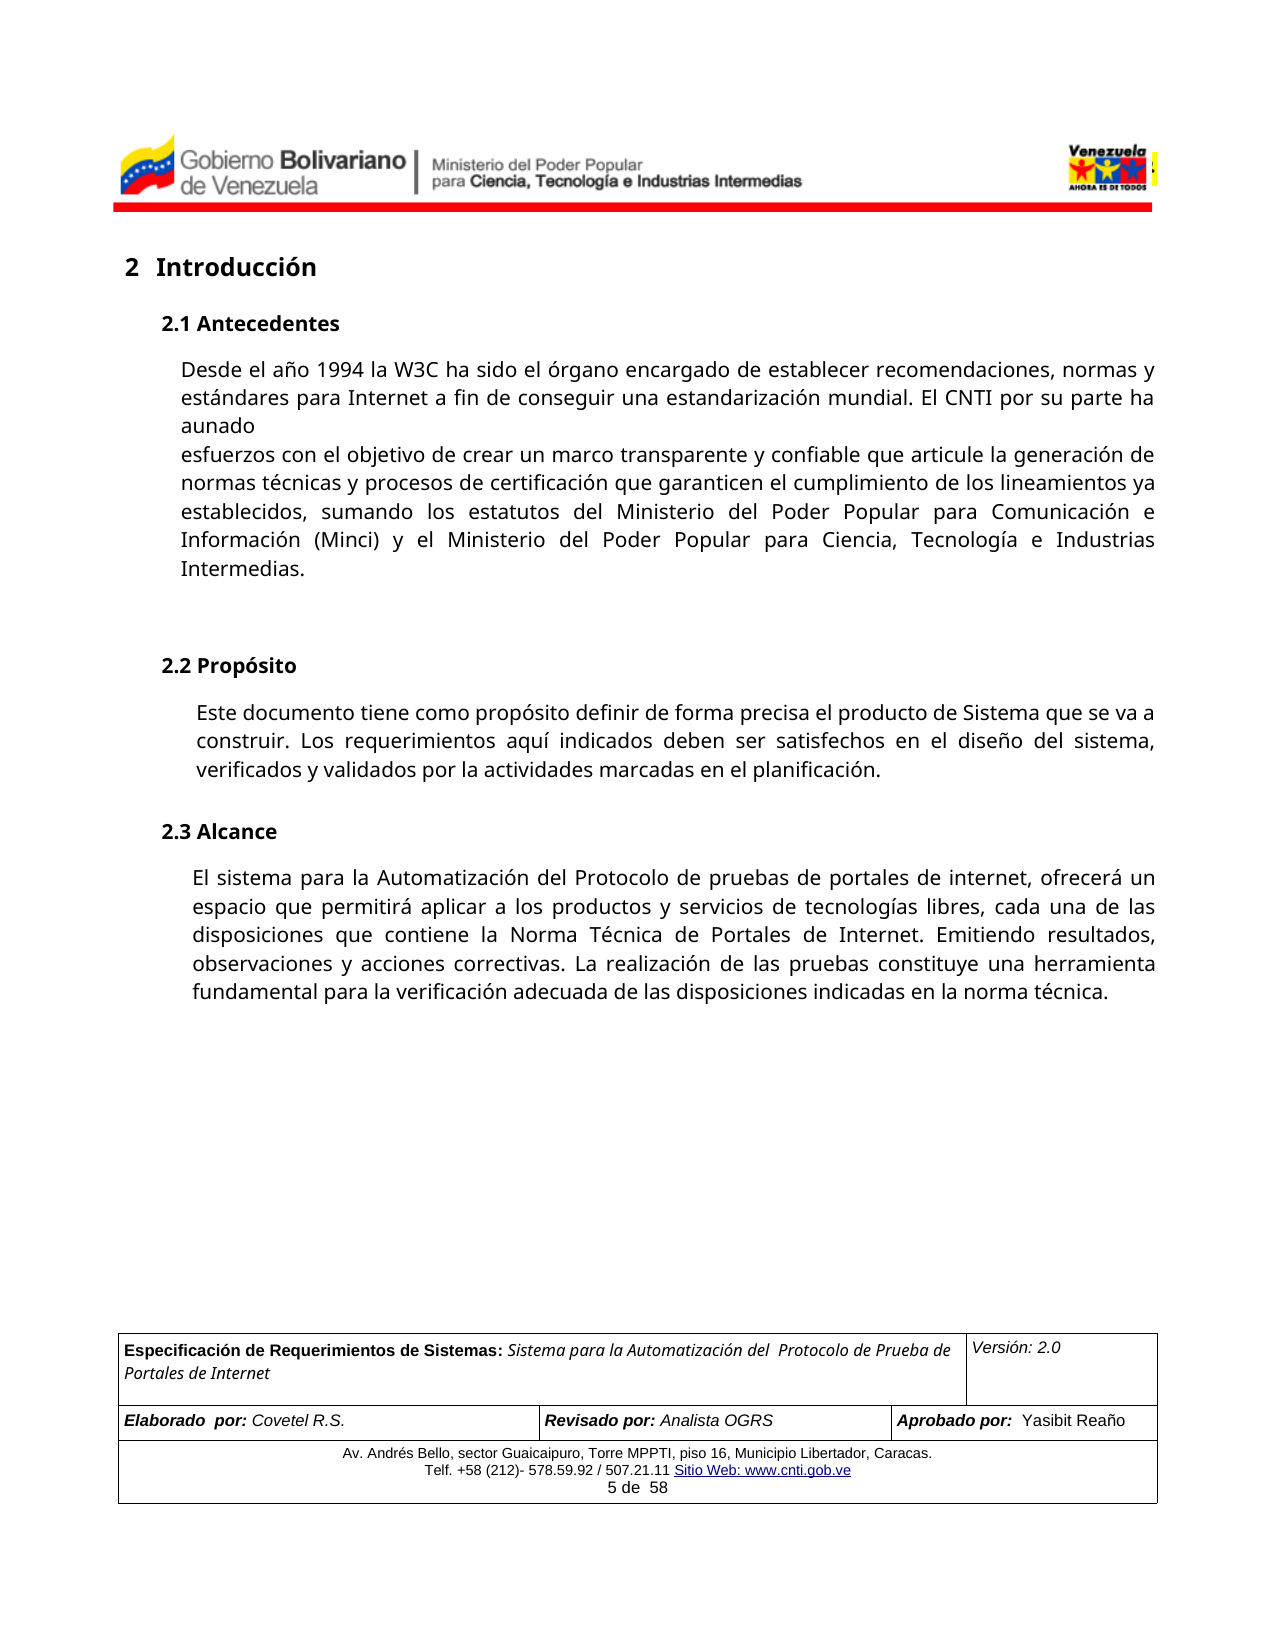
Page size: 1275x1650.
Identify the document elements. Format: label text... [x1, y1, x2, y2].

subtitle Propósito [156, 652, 1157, 680]
text El sistema para la Automatización del Protocolo de pruebas de portales de internet, ofrecerá un espacio que permitirá aplicar a los productos y servicios de tecnologías libres, cada una de las disposiciones que contiene la Norma Técnica de Portales de Internet. Emitiendo resultados, observaciones y acciones correctivas. La realización de las pruebas constituye una herramienta fundamental para la verificación adecuada de las disposiciones indicadas en la norma técnica. [192, 863, 1157, 1006]
text esfuerzos con el objetivo de crear un marco transparente y confiable que articule la generación de normas técnicas y procesos de certificación que garanticen el cumplimiento de los lineamientos ya establecidos, sumando los estatutos del Ministerio del Poder Popular para Comunicación e Información (Minci) y el Ministerio del Poder Popular para Ciencia, Tecnología e Industrias Intermedias. [181, 440, 1157, 582]
picture [113, 126, 1153, 212]
subtitle Alcance [156, 817, 1157, 846]
text Este documento tiene como propósito definir de forma precisa el producto de Sistema que se va a construir. Los requerimientos aquí indicados deben ser satisfechos en el diseño del sistema, verificados y validados por la actividades marcadas en el planificación. [196, 698, 1157, 783]
text Desde el año 1994 la W3C ha sido el órgano encargado de establecer recomendaciones, normas y estándares para Internet a fin de conseguir una estandarización mundial. El CNTI por su parte ha aunado [181, 355, 1157, 440]
subtitle Introducción [118, 250, 1157, 284]
subtitle Antecedentes [156, 309, 1157, 337]
